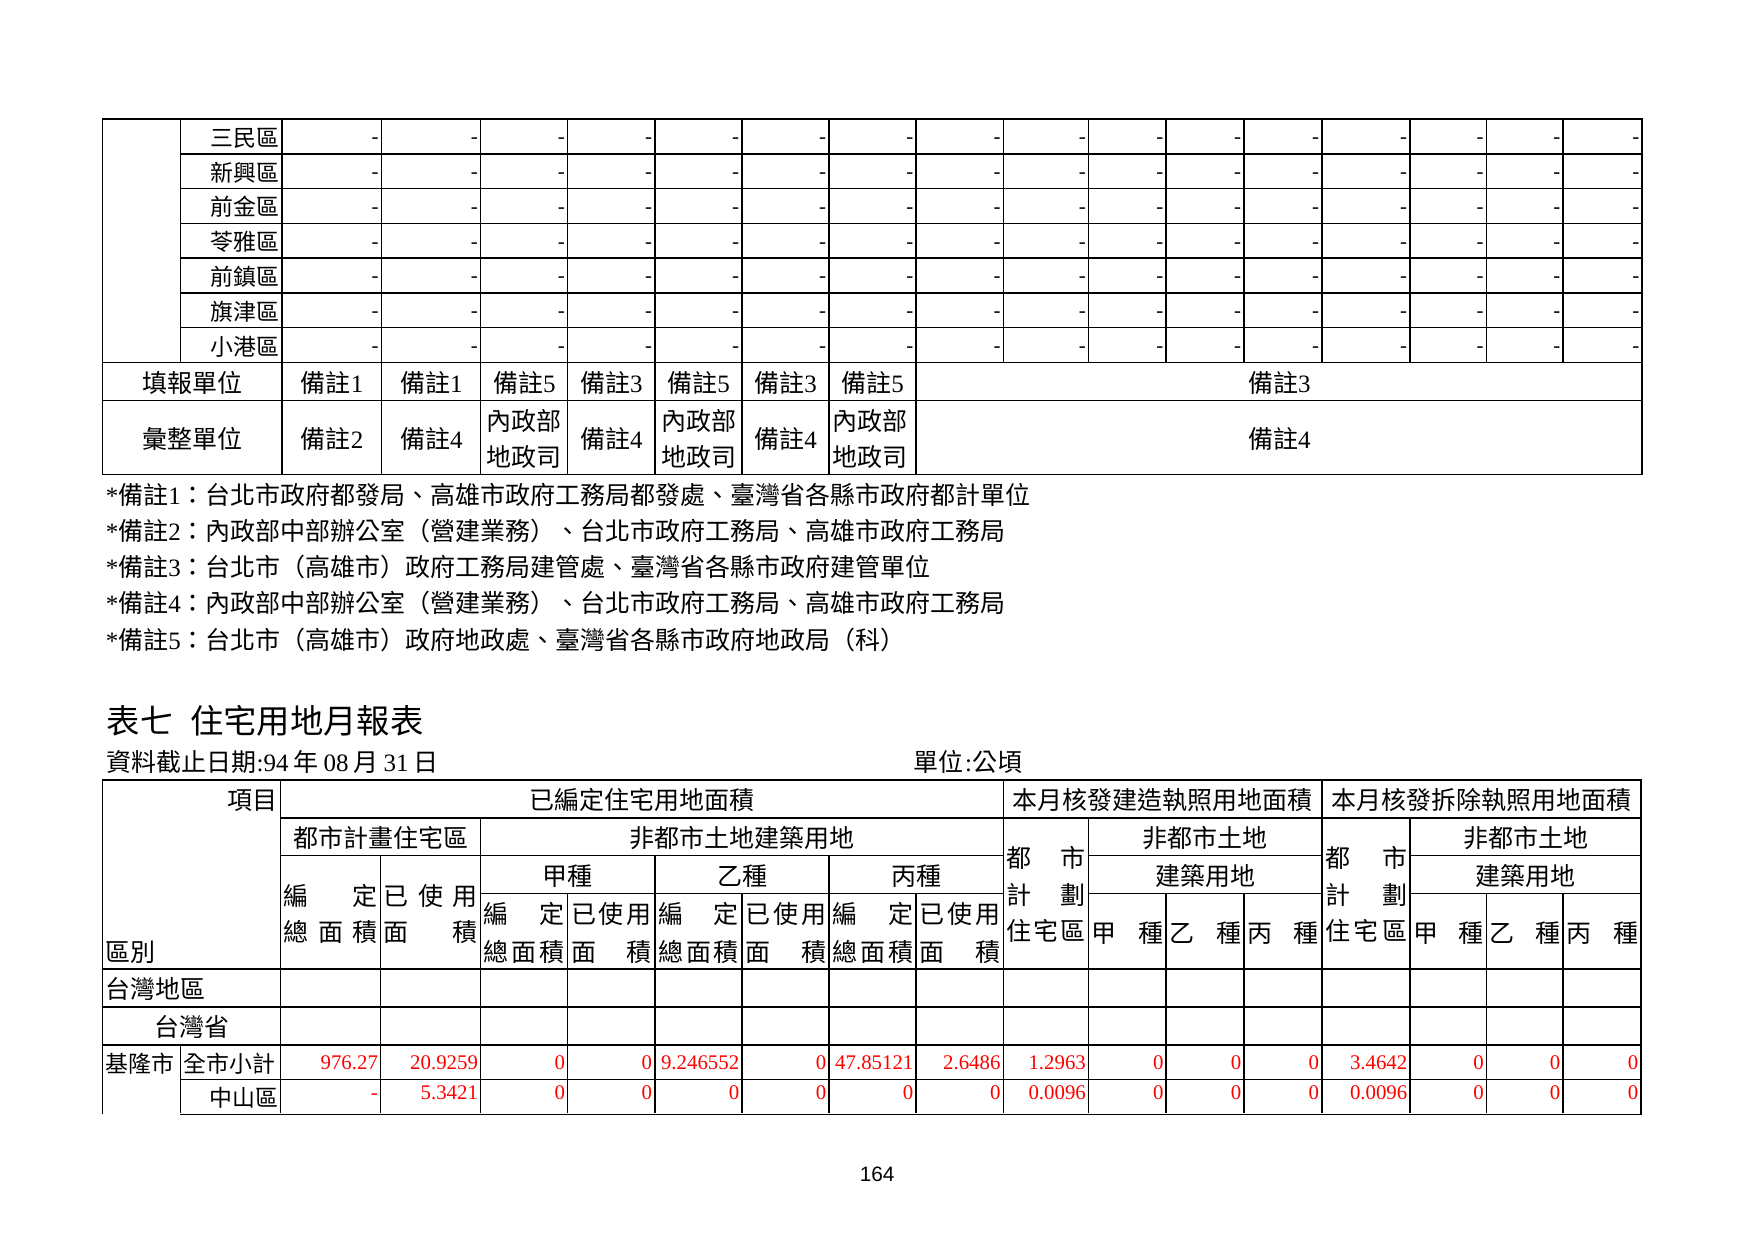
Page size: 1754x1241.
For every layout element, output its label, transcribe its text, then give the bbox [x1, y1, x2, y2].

table_cell - [481, 224, 567, 257]
table_cell *備註2：內政部中部辦公室（營建業務）、台北市政府工務局、高雄市政府工務局 [103, 511, 1642, 548]
table_cell [1245, 1008, 1321, 1044]
table_header 本月核發拆除執照用地面積 [1323, 781, 1640, 817]
table_cell - [1004, 224, 1088, 257]
table_cell 基隆市 [103, 1046, 180, 1113]
table_cell - [481, 328, 567, 362]
table_cell - [1564, 155, 1641, 188]
table_cell 0 [1089, 1046, 1165, 1079]
table_cell [1564, 970, 1640, 1006]
table_cell [743, 1008, 828, 1044]
table_cell 區別 [103, 930, 196, 968]
table_cell *備註3：台北市（高雄市）政府工務局建管處、臺灣省各縣市政府建管單位 [103, 548, 1642, 584]
table_cell 乙種 [1167, 894, 1243, 968]
table_cell - [481, 294, 567, 327]
table_cell 內政部 地政司 [656, 401, 741, 473]
table_cell 甲種 [481, 856, 654, 893]
table_cell [917, 1008, 1003, 1044]
table_cell - [1245, 259, 1321, 292]
table_cell - [1167, 189, 1243, 222]
table_cell [656, 1008, 741, 1044]
table_cell 備註3 [568, 363, 654, 399]
table_cell - [743, 224, 828, 257]
table_cell 0 [917, 1080, 1003, 1113]
table_cell [103, 855, 196, 893]
table_cell 內政部 地政司 [830, 401, 915, 473]
table_cell - [1004, 189, 1088, 222]
table_cell 都市 計劃 住宅區 [1004, 819, 1088, 968]
table_cell - [1487, 189, 1562, 222]
table_cell - [1167, 328, 1243, 362]
table_cell - [917, 155, 1003, 188]
table_cell - [656, 189, 741, 222]
table_cell - [1487, 120, 1562, 153]
table_cell - [382, 294, 480, 327]
table_header 已編定住宅用地面積 [281, 781, 1003, 817]
table_cell - [1323, 120, 1409, 153]
table_cell - [568, 328, 654, 362]
table_cell 全市小計 [181, 1046, 280, 1079]
table_cell - [283, 224, 381, 257]
table_cell [103, 893, 196, 930]
table_cell - [1245, 155, 1321, 188]
table_cell 備註4 [568, 401, 654, 473]
table_cell - [1089, 224, 1165, 257]
table_cell 內政部 地政司 [481, 401, 567, 473]
table_cell [917, 970, 1003, 1006]
table_cell - [1089, 120, 1165, 153]
table_cell - [1323, 328, 1409, 362]
table_cell - [1411, 259, 1486, 292]
table_cell 2.6486 [917, 1046, 1003, 1079]
table_cell [1411, 1008, 1486, 1044]
table_cell [281, 1008, 380, 1044]
table_cell - [481, 189, 567, 222]
table_cell 備註4 [917, 401, 1641, 473]
table_cell 0 [1167, 1080, 1243, 1113]
table_cell - [1323, 189, 1409, 222]
table_cell 1.2963 [1004, 1046, 1088, 1079]
table_cell 0 [830, 1080, 915, 1113]
table_cell 都市計畫住宅區 [281, 819, 480, 855]
table_cell - [1411, 294, 1486, 327]
table_cell 備註2 [283, 401, 381, 473]
table_cell 建築用地 [1089, 856, 1321, 893]
table_cell - [917, 224, 1003, 257]
table_cell 3.4642 [1323, 1046, 1409, 1079]
table_cell 面積 [743, 930, 828, 968]
table_cell - [283, 189, 381, 222]
table_cell [1004, 1008, 1088, 1044]
table_cell 備註5 [481, 363, 567, 399]
table_cell - [1564, 224, 1641, 257]
table_cell 0 [656, 1080, 741, 1113]
table_cell 非都市土地 [1411, 819, 1640, 855]
table_cell 備註3 [743, 363, 828, 399]
table_cell 總面積 [830, 930, 915, 968]
table_cell 填報單位 [103, 363, 281, 399]
table_cell - [1564, 189, 1641, 222]
table_cell - [568, 189, 654, 222]
table_cell [743, 970, 828, 1006]
table_cell 0 [1411, 1080, 1486, 1113]
table_cell - [1167, 224, 1243, 257]
table_cell - [481, 120, 567, 153]
table_cell [1411, 970, 1486, 1006]
table_cell 0 [481, 1080, 567, 1113]
table_cell 丙種 [830, 856, 1003, 893]
table_cell 中山區 [181, 1080, 280, 1113]
table_cell 0.0096 [1323, 1080, 1409, 1113]
table_cell 總面積 [481, 930, 567, 968]
table_cell - [1245, 224, 1321, 257]
table_cell - [1411, 328, 1486, 362]
table_cell 備註5 [656, 363, 741, 399]
table_cell - [1323, 294, 1409, 327]
table_cell 彙整單位 [103, 401, 281, 473]
table_cell 苓雅區 [181, 224, 281, 257]
table_cell 丙種 [1564, 894, 1640, 968]
table_cell - [1004, 328, 1088, 362]
table_cell - [1089, 155, 1165, 188]
table_cell - [1323, 259, 1409, 292]
table_cell [830, 1008, 915, 1044]
table_cell 0 [1411, 1046, 1486, 1079]
table_cell [1167, 1008, 1243, 1044]
table_cell [656, 970, 741, 1006]
table_cell [1564, 1008, 1640, 1044]
table_cell [481, 970, 567, 1006]
table_cell 甲種 [1089, 894, 1165, 968]
table_cell - [1245, 189, 1321, 222]
table_cell [103, 120, 180, 362]
table_cell - [656, 155, 741, 188]
table_cell - [743, 294, 828, 327]
table_cell - [1245, 294, 1321, 327]
table_cell 備註4 [743, 401, 828, 473]
table_cell - [830, 189, 915, 222]
table_cell 編定 [481, 894, 567, 930]
table_cell 0 [1245, 1080, 1321, 1113]
table_cell 20.9259 [381, 1046, 480, 1079]
table_cell 小港區 [181, 328, 281, 362]
table_cell - [1564, 259, 1641, 292]
table_cell - [382, 155, 480, 188]
table_header [103, 781, 196, 817]
table_cell 5.3421 [381, 1080, 480, 1113]
table_cell - [656, 224, 741, 257]
table_cell - [568, 294, 654, 327]
table_header 項目 [196, 781, 280, 817]
table_cell - [1004, 294, 1088, 327]
table_cell 備註1 [283, 363, 381, 399]
table_cell [196, 855, 280, 893]
table_cell 0 [1487, 1046, 1562, 1079]
table_cell - [743, 155, 828, 188]
table_cell 總面積 [656, 930, 741, 968]
table_cell - [830, 224, 915, 257]
table_cell - [1089, 259, 1165, 292]
table_cell 乙種 [656, 856, 828, 893]
table_cell [1089, 970, 1165, 1006]
table_cell - [1487, 155, 1562, 188]
table_cell - [1004, 120, 1088, 153]
table_cell - [917, 189, 1003, 222]
table_cell [1004, 970, 1088, 1006]
table_cell - [1245, 120, 1321, 153]
table_cell [196, 893, 280, 930]
table_cell 編定 [656, 894, 741, 930]
table_cell - [382, 189, 480, 222]
table_cell 建築用地 [1411, 856, 1640, 893]
table_cell 已使用 面積 [381, 856, 480, 968]
table_cell 0 [568, 1046, 654, 1079]
table_cell 編定 總面積 [281, 856, 380, 968]
table_cell - [382, 328, 480, 362]
table_cell 0 [743, 1080, 828, 1113]
table_cell 台灣地區 [103, 970, 280, 1006]
table_cell - [1411, 224, 1486, 257]
table_header 本月核發建造執照用地面積 [1004, 781, 1321, 817]
table_cell - [1167, 259, 1243, 292]
table_cell [1487, 1008, 1562, 1044]
table_cell - [1411, 120, 1486, 153]
table_cell [196, 817, 280, 855]
table_cell - [1564, 294, 1641, 327]
table_cell - [743, 328, 828, 362]
table_cell 0 [1089, 1080, 1165, 1113]
table_cell [568, 970, 654, 1006]
table_cell 甲種 [1411, 894, 1486, 968]
table_cell 面積 [568, 930, 654, 968]
table_cell 0 [1564, 1046, 1640, 1079]
table_cell 47.85121 [830, 1046, 915, 1079]
table_cell - [917, 328, 1003, 362]
table_cell - [917, 259, 1003, 292]
table_cell - [830, 328, 915, 362]
table_cell 非都市土地 [1089, 819, 1321, 855]
table_cell *備註1：台北市政府都發局、高雄市政府工務局都發處、臺灣省各縣市政府都計單位 [103, 475, 1642, 511]
table_cell - [656, 259, 741, 292]
table_cell 已使用 [568, 894, 654, 930]
table_cell - [1167, 155, 1243, 188]
table_cell 0 [481, 1046, 567, 1079]
table_cell - [481, 155, 567, 188]
table_cell 面積 [917, 930, 1003, 968]
table_cell 丙種 [1245, 894, 1321, 968]
table_cell 編定 [830, 894, 915, 930]
table_cell - [1564, 120, 1641, 153]
table_cell - [1004, 259, 1088, 292]
table_cell - [1089, 328, 1165, 362]
table_cell - [1411, 189, 1486, 222]
table_cell [1089, 1008, 1165, 1044]
table_cell - [481, 259, 567, 292]
table_cell - [283, 259, 381, 292]
table_cell [481, 1008, 567, 1044]
table_cell - [830, 294, 915, 327]
table_cell - [1487, 294, 1562, 327]
table_cell [1323, 970, 1409, 1006]
table_cell - [743, 120, 828, 153]
table_cell - [1089, 294, 1165, 327]
table_cell [103, 817, 196, 855]
table_cell 9.246552 [656, 1046, 741, 1079]
table_cell 備註3 [917, 363, 1641, 399]
text 表七 住宅用地月報表 [106, 695, 1648, 743]
table_cell 0 [743, 1046, 828, 1079]
table_cell - [382, 259, 480, 292]
table_cell - [1487, 224, 1562, 257]
table_cell - [830, 120, 915, 153]
table_cell 0 [1245, 1046, 1321, 1079]
table_cell 備註5 [830, 363, 915, 399]
table_cell - [830, 259, 915, 292]
table_cell 0 [1487, 1080, 1562, 1113]
table_cell 新興區 [181, 155, 281, 188]
table_cell [568, 1008, 654, 1044]
table_cell 976.27 [281, 1046, 380, 1079]
table_cell - [917, 294, 1003, 327]
table_cell [1245, 970, 1321, 1006]
table_cell 乙種 [1487, 894, 1562, 968]
table_cell [1323, 1008, 1409, 1044]
table_cell - [1323, 224, 1409, 257]
table_cell 0 [568, 1080, 654, 1113]
table_cell - [830, 155, 915, 188]
table_cell [196, 930, 280, 968]
table_cell 0 [1167, 1046, 1243, 1079]
table_cell *備註5：台北市（高雄市）政府地政處、臺灣省各縣市政府地政局（科） [103, 620, 1642, 656]
table_cell - [1167, 294, 1243, 327]
table_cell [381, 1008, 480, 1044]
table_cell - [283, 120, 381, 153]
table_cell [281, 970, 380, 1006]
table_cell - [283, 155, 381, 188]
table_cell - [382, 224, 480, 257]
table_cell - [382, 120, 480, 153]
table_cell 已使用 [917, 894, 1003, 930]
table_cell 0.0096 [1004, 1080, 1088, 1113]
table_cell 三民區 [181, 120, 281, 153]
table_cell - [1411, 155, 1486, 188]
table_cell - [568, 155, 654, 188]
table_cell 前金區 [181, 189, 281, 222]
table_cell 旗津區 [181, 294, 281, 327]
table_cell - [1323, 155, 1409, 188]
table_cell - [1245, 328, 1321, 362]
table_cell - [568, 259, 654, 292]
table_cell *備註4：內政部中部辦公室（營建業務）、台北市政府工務局、高雄市政府工務局 [103, 584, 1642, 620]
table_cell [381, 970, 480, 1006]
table_cell - [281, 1080, 380, 1113]
table_cell 台灣省 [103, 1008, 280, 1044]
table_cell 已使用 [743, 894, 828, 930]
table_cell - [1004, 155, 1088, 188]
table_cell 0 [1564, 1080, 1640, 1113]
table_cell [1487, 970, 1562, 1006]
table_cell - [1487, 328, 1562, 362]
table_cell - [568, 224, 654, 257]
table_cell 都市 計劃 住宅區 [1323, 819, 1409, 968]
table_cell [830, 970, 915, 1006]
table_cell - [1564, 328, 1641, 362]
table_cell 前鎮區 [181, 259, 281, 292]
table_cell - [743, 189, 828, 222]
table_cell 備註1 [382, 363, 480, 399]
table_cell - [743, 259, 828, 292]
table_cell 非都市土地建築用地 [481, 819, 1003, 855]
table_cell - [1167, 120, 1243, 153]
table_cell - [1089, 189, 1165, 222]
table_cell [1167, 970, 1243, 1006]
table_cell - [917, 120, 1003, 153]
table_cell - [656, 328, 741, 362]
table_cell - [283, 328, 381, 362]
table_cell - [656, 294, 741, 327]
table_cell 備註4 [382, 401, 480, 473]
text 資料截止日期:94年08月31日 單位:公頃 [106, 743, 1648, 779]
table_cell - [283, 294, 381, 327]
table_cell - [656, 120, 741, 153]
table_cell - [1487, 259, 1562, 292]
table_cell - [568, 120, 654, 153]
